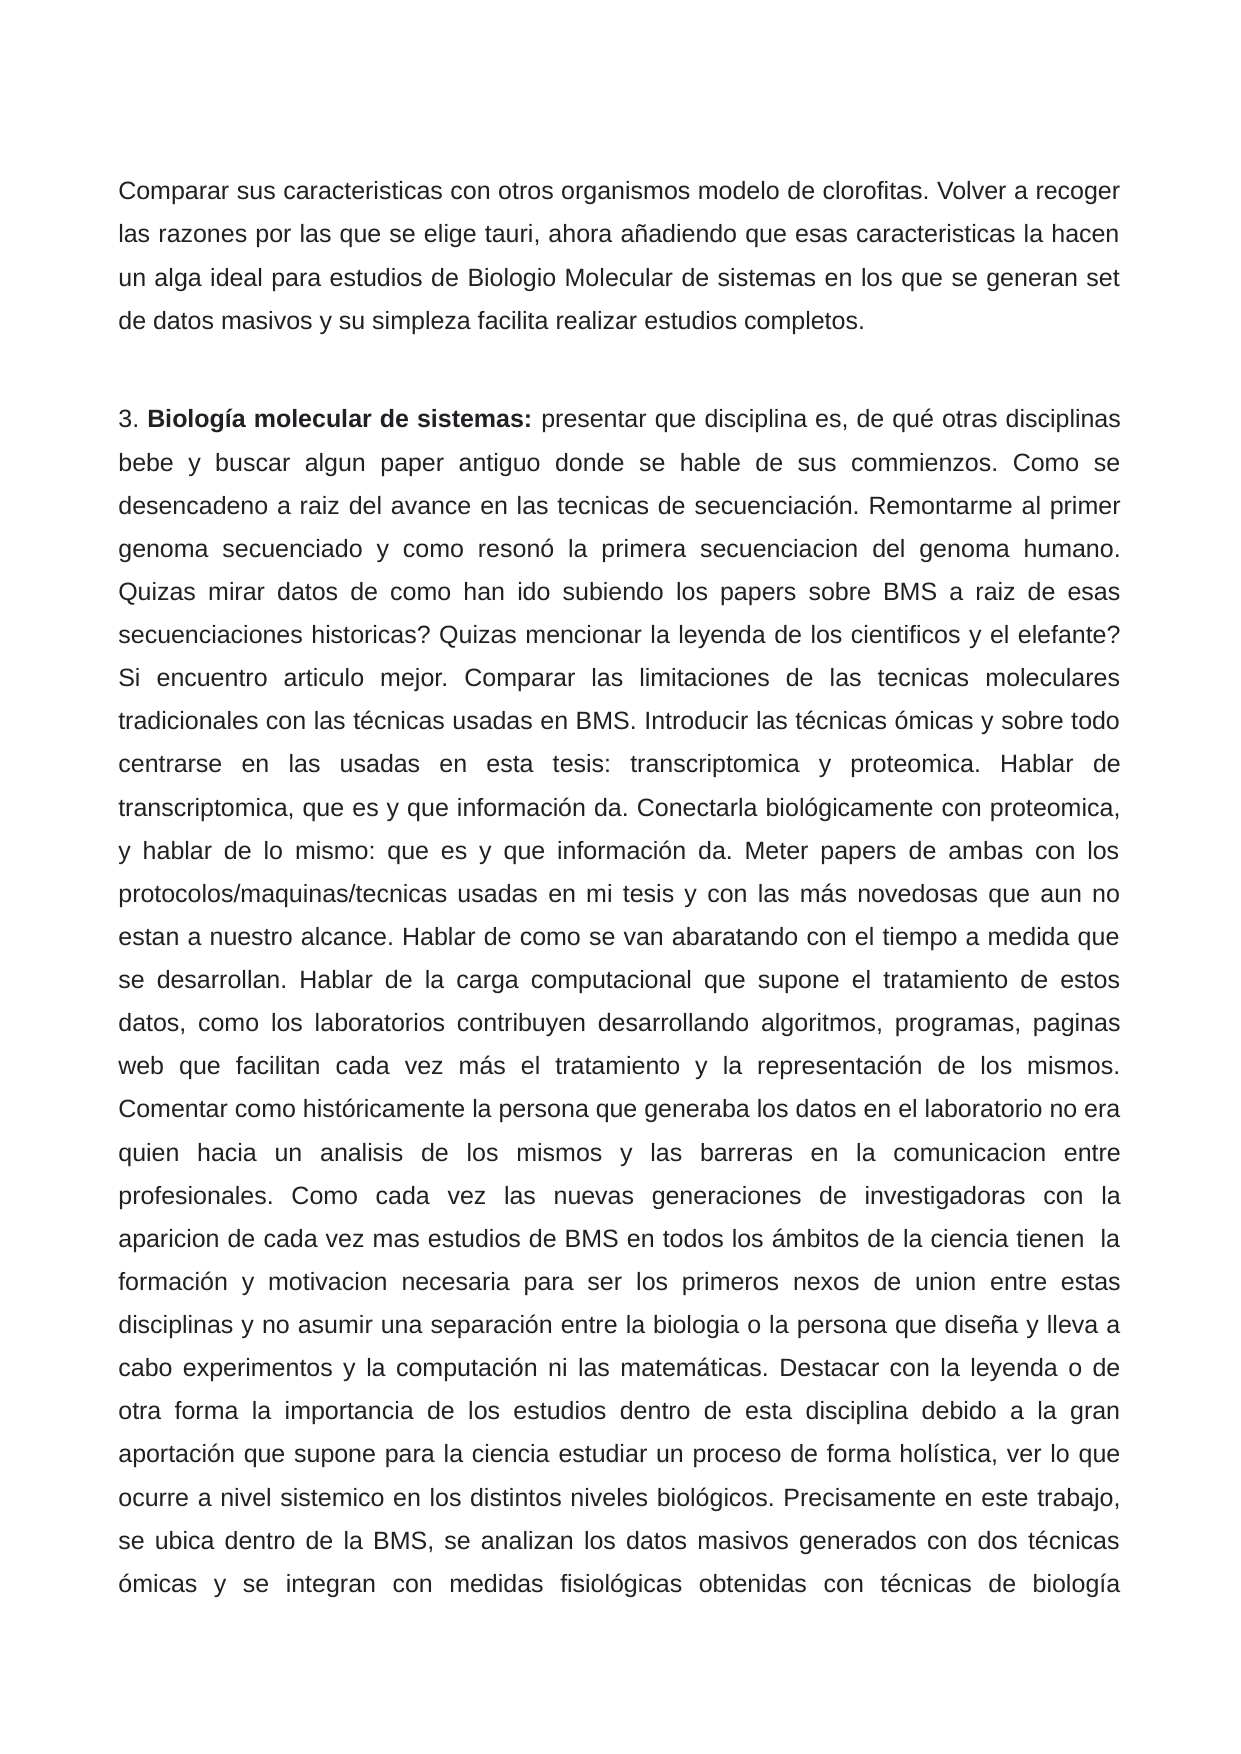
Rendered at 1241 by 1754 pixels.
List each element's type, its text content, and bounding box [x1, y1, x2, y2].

text Comparar sus caracteristicas con otros organismos modelo de clorofitas. Volver a recoger las razones por las que se elige tauri, ahora añadiendo que esas caracteristicas la hacen un alga ideal para estudios de Biologio Molecular de sistemas en los que se generan set de datos masivos y su simpleza facilita realizar estudios completos. [118, 176, 1122, 334]
text 3. Biología molecular de sistemas: presentar que disciplina es, de qué otras disciplinas bebe y buscar algun paper antiguo donde se hable de sus commienzos. Como se desencadeno a raiz del avance en las tecnicas de secuenciación. Remontarme al primer genoma secuenciado y como resonó la primera secuenciacion del genoma humano. Quizas mirar datos de como han ido subiendo los papers sobre BMS a raiz de esas secuenciaciones historicas? Quizas mencionar la leyenda de los cientificos y el elefante? Si encuentro articulo mejor. Comparar las limitaciones de las tecnicas moleculares tradicionales con las técnicas usadas en BMS. Introducir las técnicas ómicas y sobre todo centrarse en las usadas en esta tesis: transcriptomica y proteomica. Hablar de transcriptomica, que es y que información da. Conectarla biológicamente con proteomica, y hablar de lo mismo: que es y que información da. Meter papers de ambas con los protocolos/maquinas/tecnicas usadas en mi tesis y con las más novedosas que aun no estan a nuestro alcance. Hablar de como se van abaratando con el tiempo a medida que se desarrollan. Hablar de la carga computacional que supone el tratamiento de estos datos, como los laboratorios contribuyen desarrollando algoritmos, programas, paginas web que facilitan cada vez más el tratamiento y la representación de los mismos. Comentar como históricamente la persona que generaba los datos en el laboratorio no era quien hacia un analisis de los mismos y las barreras en la comunicacion entre profesionales. Como cada vez las nuevas generaciones de investigadoras con la aparicion de cada vez mas estudios de BMS en todos los ámbitos de la ciencia tienen la formación y motivacion necesaria para ser los primeros nexos de union entre estas disciplinas y no asumir una separación entre la biologia o la persona que diseña y lleva a cabo experimentos y la computación ni las matemáticas. Destacar con la leyenda o de otra forma la importancia de los estudios dentro de esta disciplina debido a la gran aportación que supone para la ciencia estudiar un proceso de forma holística, ver lo que ocurre a nivel sistemico en los distintos niveles biológicos. Precisamente en este trabajo, se ubica dentro de la BMS, se analizan los datos masivos generados con dos técnicas ómicas y se integran con medidas fisiológicas obtenidas con técnicas de biología [118, 404, 1122, 1598]
